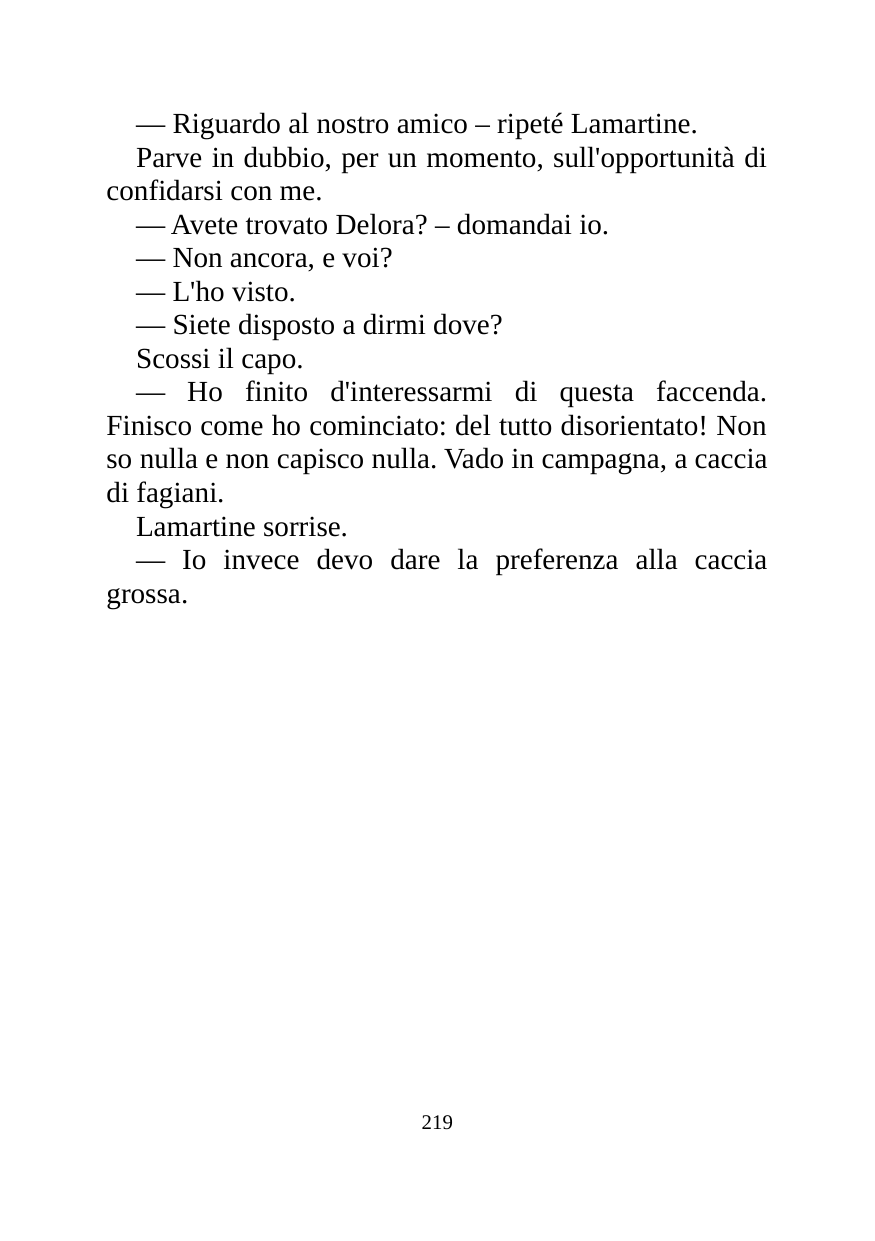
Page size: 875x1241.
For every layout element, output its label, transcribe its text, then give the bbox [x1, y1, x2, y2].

text Scossi il capo. [106, 341, 768, 374]
text Parve in dubbio, per un momento, sull'opportunità di confidarsi con me. [106, 140, 768, 207]
text — Io invece devo dare la preferenza alla caccia grossa. [106, 542, 768, 609]
text — Avete trovato Delora? – domandai io. [106, 207, 768, 240]
text — Non ancora, e voi? [106, 240, 768, 274]
text — Siete disposto a dirmi dove? [106, 307, 768, 341]
text Lamartine sorrise. [106, 509, 768, 542]
text — Riguardo al nostro amico – ripeté Lamartine. [106, 106, 768, 140]
text — Ho finito d'interessarmi di questa faccenda. Finisco come ho cominciato: del tutto disorientato! Non so nulla e non capisco nulla. Vado in campagna, a caccia di fagiani. [106, 374, 768, 509]
text — L'ho visto. [106, 274, 768, 307]
